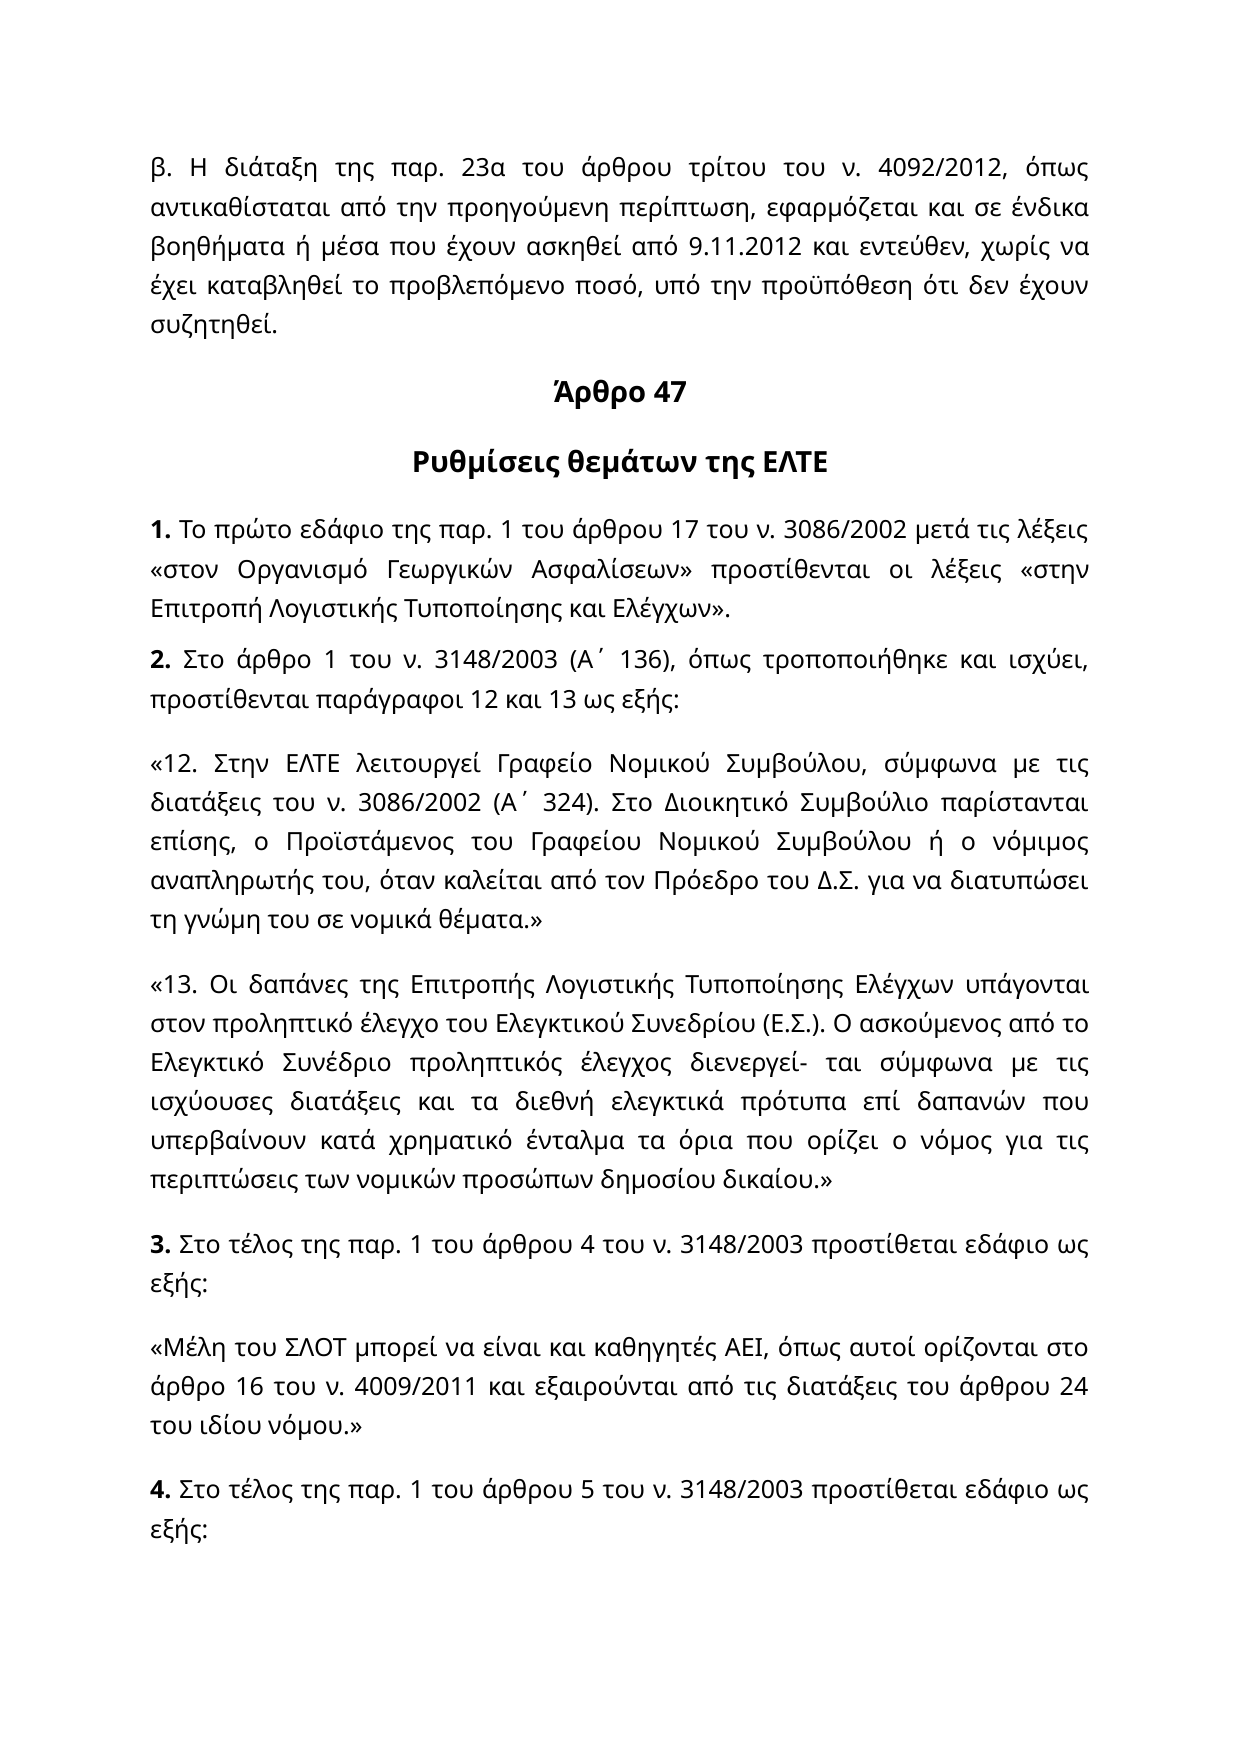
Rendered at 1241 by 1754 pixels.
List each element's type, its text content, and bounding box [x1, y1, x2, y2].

text 2. Στο άρθρο 1 του ν. 3148/2003 (Α΄ 136), όπως τροποποιήθηκε και ισχύει, προστίθενται παράγραφοι 12 και 13 ως εξής: [150, 642, 1090, 715]
subtitle Ρυθμίσεις θεμάτων της ΕΛΤΕ [150, 441, 1090, 481]
text «13. Οι δαπάνες της Επιτροπής Λογιστικής Τυποποίησης Ελέγχων υπάγονται στον προληπτικό έλεγχο του Ελεγκτικού Συνεδρίου (Ε.Σ.). Ο ασκούμενος από το Ελεγκτικό Συνέδριο προληπτικός έλεγχος διενεργεί- ται σύμφωνα με τις ισχύουσες διατάξεις και τα διεθνή ελεγκτικά πρότυπα επί δαπανών που υπερβαίνουν κατά χρηματικό ένταλμα τα όρια που ορίζει ο νόμος για τις περιπτώσεις των νομικών προσώπων δημοσίου δικαίου.» [150, 966, 1090, 1196]
subtitle Άρθρο 47 [150, 371, 1090, 411]
text 1. Το πρώτο εδάφιο της παρ. 1 του άρθρου 17 του ν. 3086/2002 μετά τις λέξεις «στον Οργανισμό Γεωργικών Ασφαλίσεων» προστίθενται οι λέξεις «στην Επιτροπή Λογιστικής Τυποποίησης και Ελέγχων». [150, 512, 1090, 624]
text «Μέλη του ΣΛΟΤ μπορεί να είναι και καθηγητές ΑΕΙ, όπως αυτοί ορίζονται στο άρθρο 16 του ν. 4009/2011 και εξαιρούνται από τις διατάξεις του άρθρου 24 του ιδίου νόμου.» [150, 1329, 1090, 1442]
text β. Η διάταξη της παρ. 23α του άρθρου τρίτου του ν. 4092/2012, όπως αντικαθίσταται από την προηγούμενη περίπτωση, εφαρμόζεται και σε ένδικα βοηθήματα ή μέσα που έχουν ασκηθεί από 9.11.2012 και εντεύθεν, χωρίς να έχει καταβληθεί το προβλεπόμενο ποσό, υπό την προϋπόθεση ότι δεν έχουν συζητηθεί. [150, 150, 1090, 341]
text «12. Στην ΕΛΤΕ λειτουργεί Γραφείο Νομικού Συμβούλου, σύμφωνα με τις διατάξεις του ν. 3086/2002 (Α΄ 324). Στο Διοικητικό Συμβούλιο παρίστανται επίσης, ο Προϊστάμενος του Γραφείου Νομικού Συμβούλου ή ο νόμιμος αναπληρωτής του, όταν καλείται από τον Πρόεδρο του Δ.Σ. για να διατυπώσει τη γνώμη του σε νομικά θέματα.» [150, 745, 1090, 936]
text 4. Στο τέλος της παρ. 1 του άρθρου 5 του ν. 3148/2003 προστίθεται εδάφιο ως εξής: [150, 1472, 1090, 1545]
text 3. Στο τέλος της παρ. 1 του άρθρου 4 του ν. 3148/2003 προστίθεται εδάφιο ως εξής: [150, 1226, 1090, 1299]
